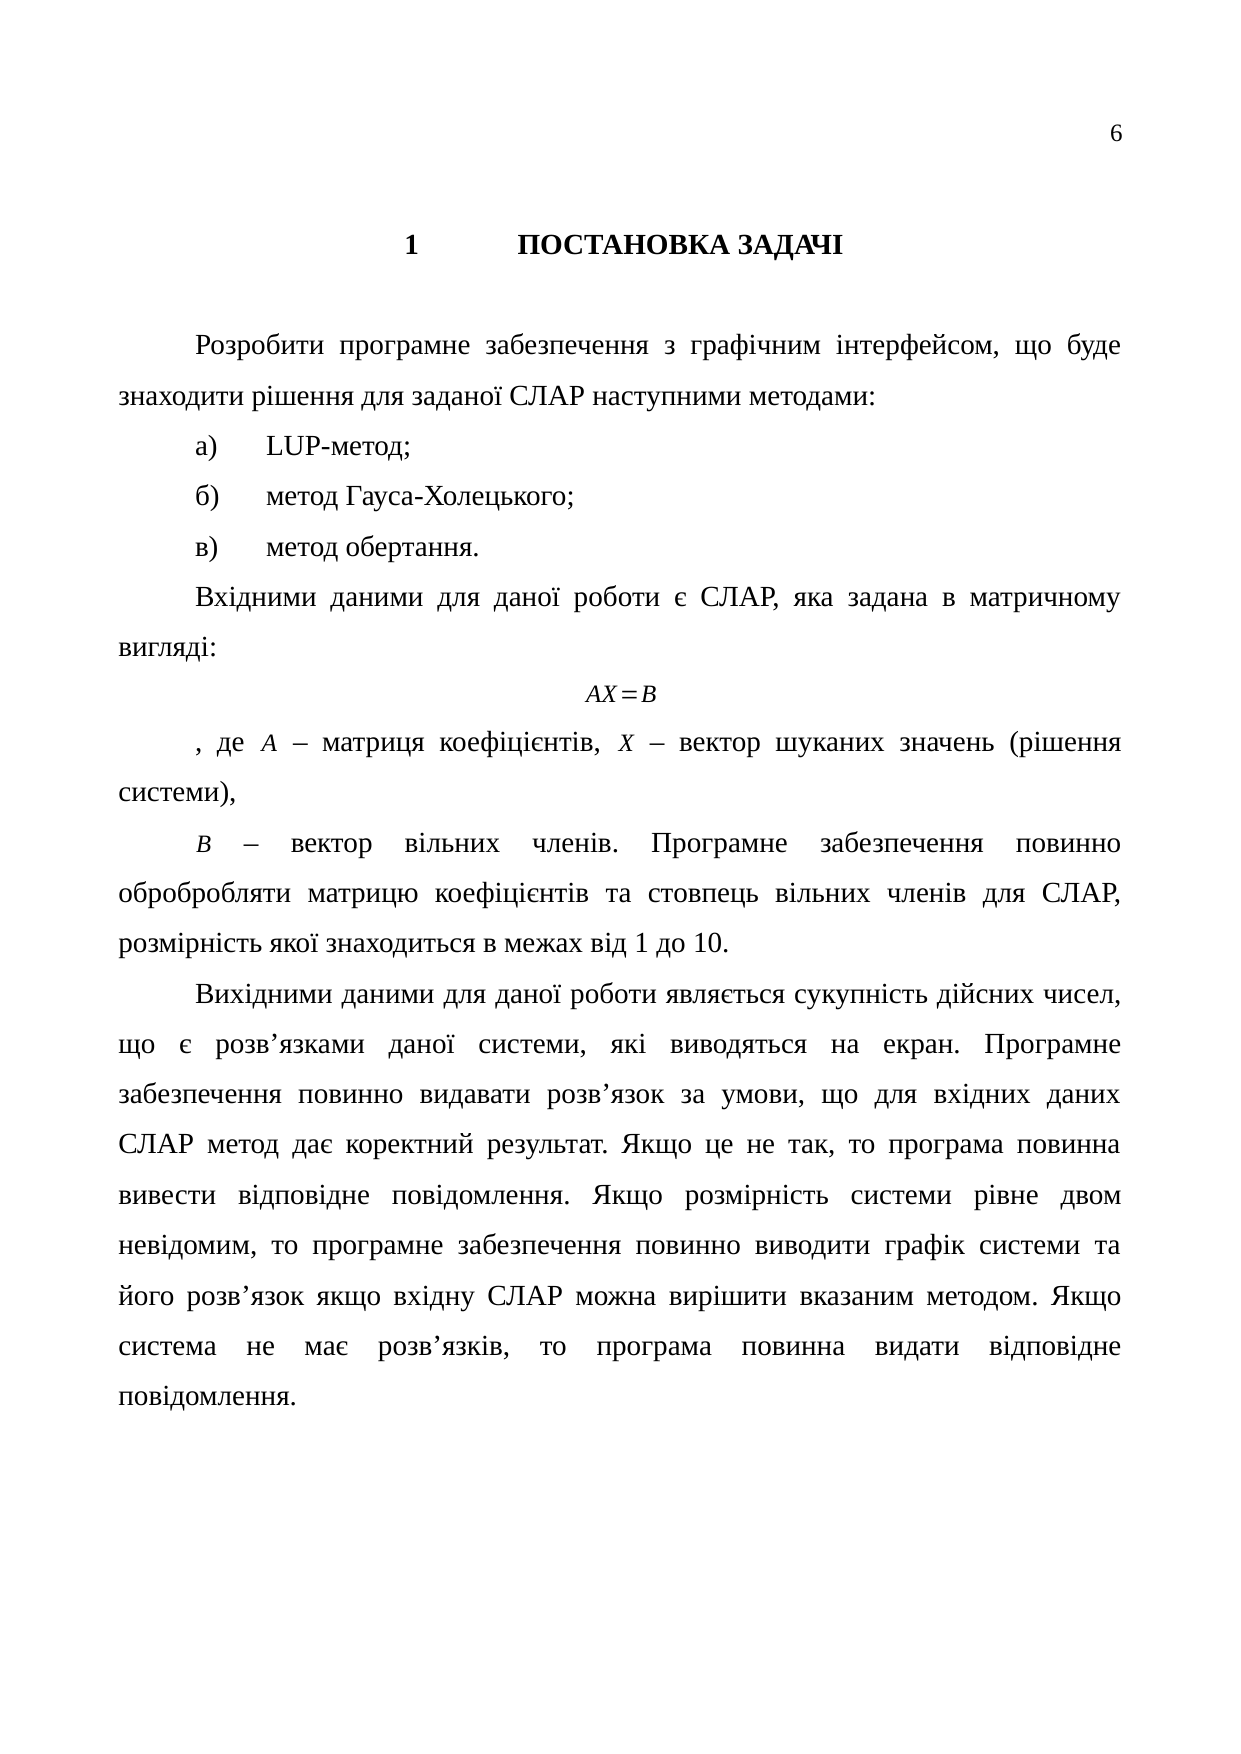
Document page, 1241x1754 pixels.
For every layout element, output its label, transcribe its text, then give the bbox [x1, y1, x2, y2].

text Розробити програмне забезпечення з графічним інтерфейсом, що буде знаходити рішення для заданої СЛАР наступними методами: [118, 327, 1122, 411]
text б) метод Гауса-Холецького; [118, 478, 1122, 512]
text Вихідними даними для даної роботи являється сукупність дійсних чисел, що є розв’язками даної системи, які виводяться на екран. Програмне забезпечення повинно видавати розв’язок за умови, що для вхідних даних СЛАР метод дає коректний результат. Якщо це не так, то програма повинна вивести відповідне повідомлення. Якщо розмірність системи рівне двом невідомим, то програмне забезпечення повинно виводити графік системи та його розв’язок якщо вхідну СЛАР можна вирішити вказаним методом. Якщо система не має розв’язків, то програма повинна видати відповідне повідомлення. [118, 976, 1122, 1412]
subtitle Постановка задачі [118, 227, 1122, 260]
text , де – матриця коефіцієнтів, – вектор шуканих значень (рішення системи), [118, 724, 1122, 808]
text в) метод обертання. [118, 529, 1122, 562]
text Вхідними даними для даної роботи є СЛАР, яка задана в матричному вигляді: [118, 579, 1122, 663]
text – вектор вільних членів. Програмне забезпечення повинно обробробляти матрицю коефіцієнтів та стовпець вільних членів для СЛАР, розмірність якої знаходиться в межах від 1 до 10. [118, 825, 1122, 959]
text а) LUP-метод; [118, 428, 1122, 462]
